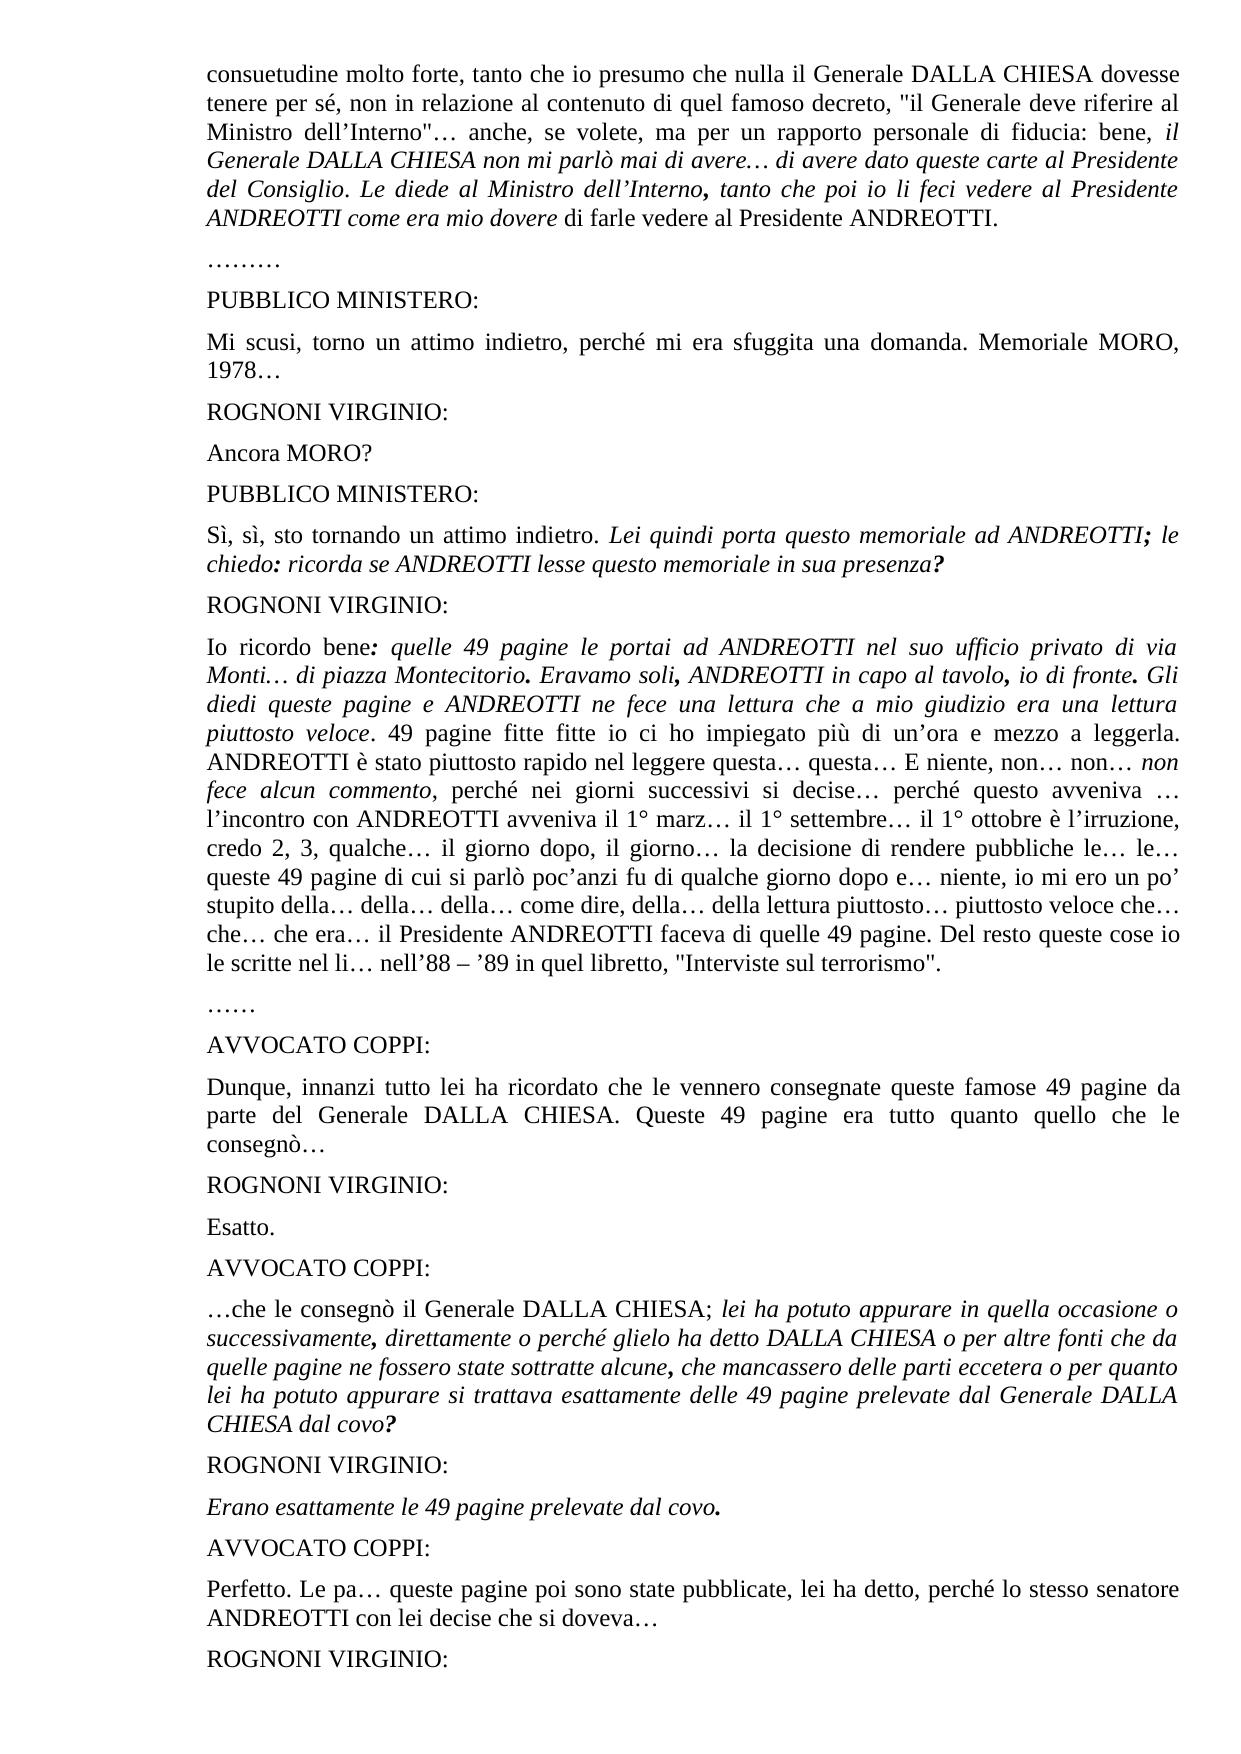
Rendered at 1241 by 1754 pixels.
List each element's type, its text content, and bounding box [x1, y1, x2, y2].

text AVVOCATO COPPI: [206, 1253, 1181, 1282]
text consuetudine molto forte, tanto che io presumo che nulla il Generale DALLA CHIESA dovesse tenere per sé, non in relazione al contenuto di quel famoso decreto, "il Generale deve riferire al Ministro dell’Interno"… anche, se volete, ma per un rapporto personale di fiducia: bene, il Generale DALLA CHIESA non mi parlò mai di avere… di avere dato queste carte al Presidente del Consiglio. Le diede al Ministro dell’Interno, tanto che poi io li feci vedere al Presidente ANDREOTTI come era mio dovere di farle vedere al Presidente ANDREOTTI. [206, 59, 1181, 232]
text …che le consegnò il Generale DALLA CHIESA; lei ha potuto appurare in quella occasione o successivamente, direttamente o perché glielo ha detto DALLA CHIESA o per altre fonti che da quelle pagine ne fossero state sottratte alcune, che mancassero delle parti eccetera o per quanto lei ha potuto appurare si trattava esattamente delle 49 pagine prelevate dal Generale DALLA CHIESA dal covo? [206, 1294, 1181, 1438]
text ROGNONI VIRGINIO: [206, 1450, 1181, 1479]
text Perfetto. Le pa… queste pagine poi sono state pubblicate, lei ha detto, perché lo stesso senatore ANDREOTTI con lei decise che si doveva… [206, 1574, 1181, 1632]
text Dunque, innanzi tutto lei ha ricordato che le vennero consegnate queste famose 49 pagine da parte del Generale DALLA CHIESA. Queste 49 pagine era tutto quanto quello che le consegnò… [206, 1072, 1181, 1158]
text PUBBLICO MINISTERO: [206, 285, 1181, 314]
text ROGNONI VIRGINIO: [206, 1170, 1181, 1199]
text ROGNONI VIRGINIO: [206, 397, 1181, 425]
text Sì, sì, sto tornando un attimo indietro. Lei quindi porta questo memoriale ad ANDREOTTI; le chiedo: ricorda se ANDREOTTI lesse questo memoriale in sua presenza? [206, 520, 1181, 578]
text ROGNONI VIRGINIO: [206, 1644, 1181, 1673]
text Esatto. [206, 1212, 1181, 1240]
text PUBBLICO MINISTERO: [206, 479, 1181, 508]
text ROGNONI VIRGINIO: [206, 590, 1181, 619]
text Erano esattamente le 49 pagine prelevate dal covo. [206, 1492, 1181, 1520]
text Io ricordo bene: quelle 49 pagine le portai ad ANDREOTTI nel suo ufficio privato di via Monti… di piazza Montecitorio. Eravamo soli, ANDREOTTI in capo al tavolo, io di fronte. Gli diedi queste pagine e ANDREOTTI ne fece una lettura che a mio giudizio era una lettura piuttosto veloce. 49 pagine fitte fitte io ci ho impiegato più di un’ora e mezzo a leggerla. ANDREOTTI è stato piuttosto rapido nel leggere questa… questa… E niente, non… non… non fece alcun commento, perché nei giorni successivi si decise… perché questo avveniva …l’incontro con ANDREOTTI avveniva il 1° marz… il 1° settembre… il 1° ottobre è l’irruzione, credo 2, 3, qualche… il giorno dopo, il giorno… la decisione di rendere pubbliche le… le… queste 49 pagine di cui si parlò poc’anzi fu di qualche giorno dopo e… niente, io mi ero un po’ stupito della… della… della… come dire, della… della lettura piuttosto… piuttosto veloce che… che… che era… il Presidente ANDREOTTI faceva di quelle 49 pagine. Del resto queste cose io le scritte nel li… nell’88 – ’89 in quel libretto, "Interviste sul terrorismo". [206, 632, 1181, 977]
text ……… [206, 244, 1181, 273]
text Mi scusi, torno un attimo indietro, perché mi era sfuggita una domanda. Memoriale MORO, 1978… [206, 327, 1181, 384]
text …… [206, 989, 1181, 1018]
text AVVOCATO COPPI: [206, 1030, 1181, 1059]
text AVVOCATO COPPI: [206, 1533, 1181, 1562]
text Ancora MORO? [206, 438, 1181, 467]
